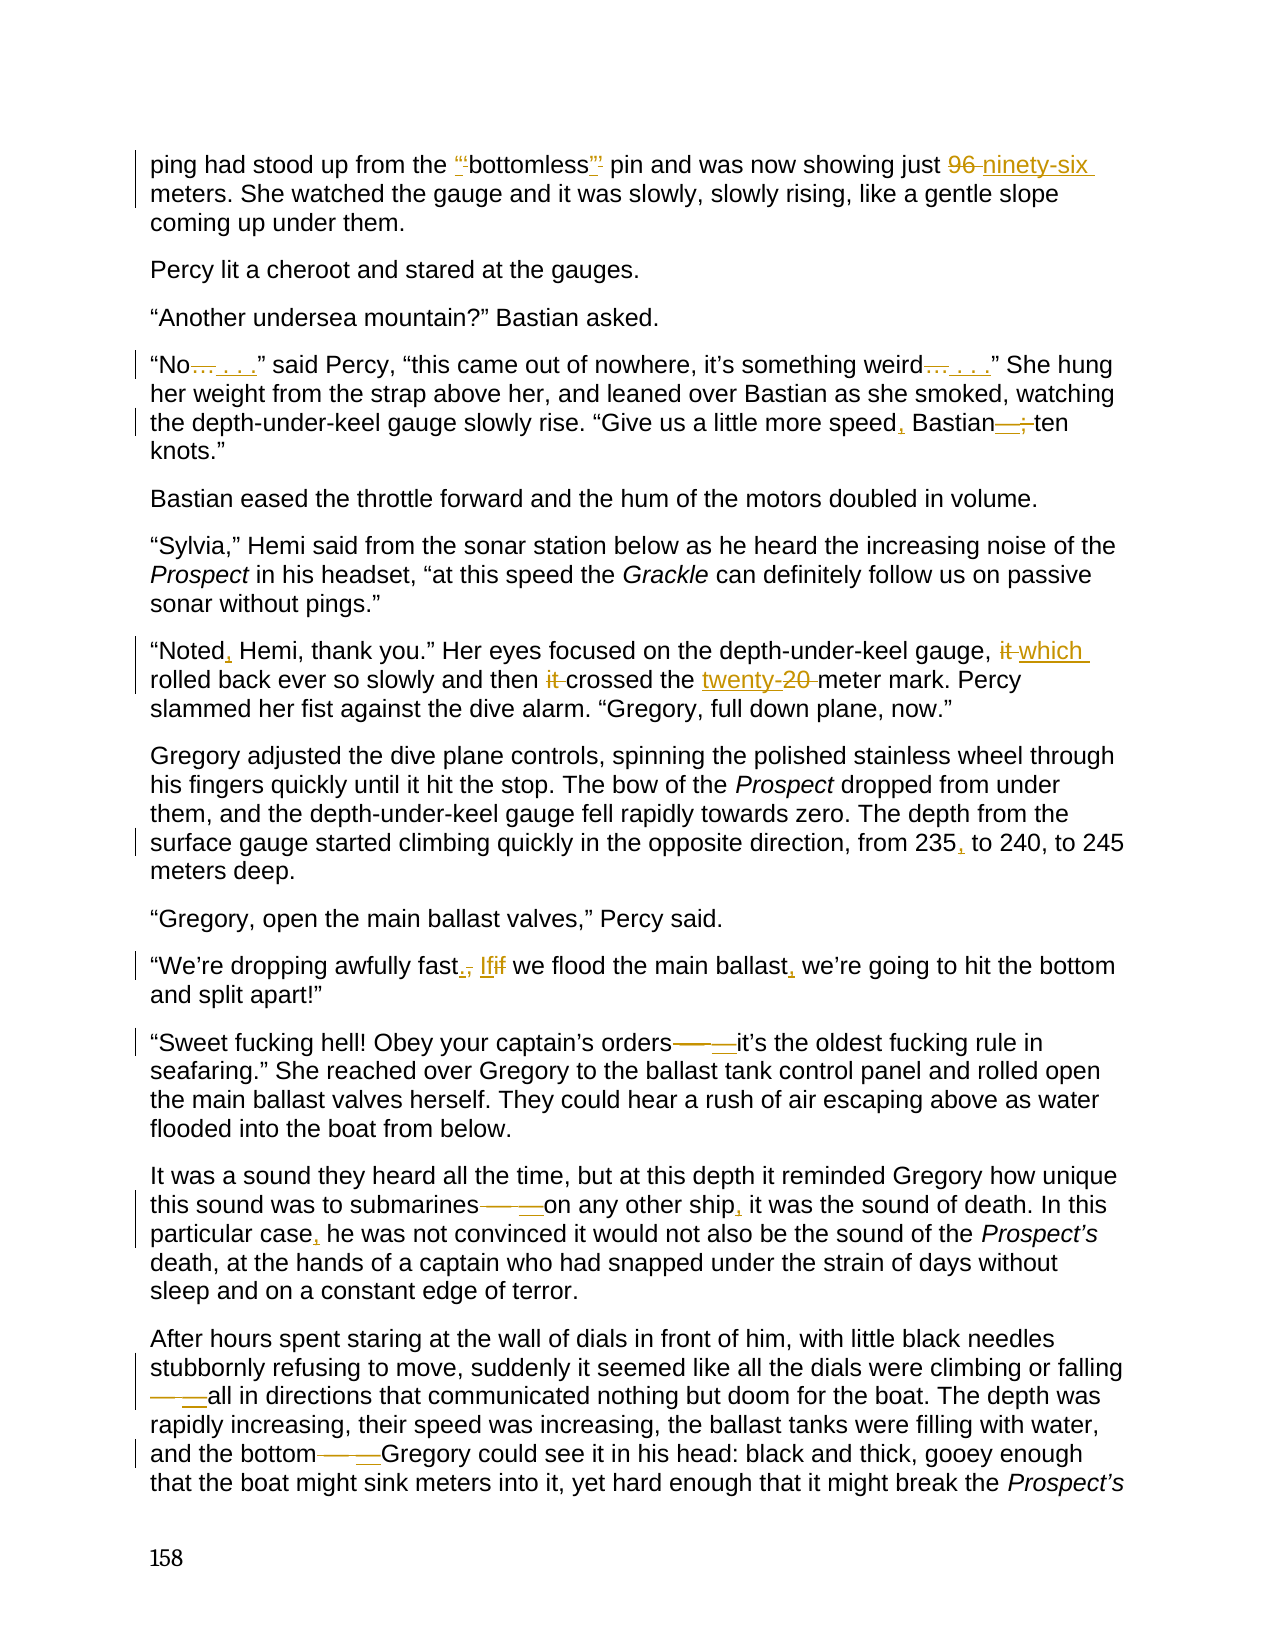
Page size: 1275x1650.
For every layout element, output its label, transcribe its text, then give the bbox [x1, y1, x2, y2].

text ping had stood up from the “bottomless” pin and was now showing just ninety-six meters. She watched the gauge and it was slowly, slowly rising, like a gentle slope coming up under them. [150, 150, 1125, 236]
text After hours spent staring at the wall of dials in front of him, with little black needles stubbornly refusing to move, suddenly it seemed like all the dials were climbing or falling—all in directions that communicated nothing but doom for the boat. The depth was rapidly increasing, their speed was increasing, the ballast tanks were filling with water, and the bottom—Gregory could see it in his head: black and thick, gooey enough that the boat might sink meters into it, yet hard enough that it might break the Prospect’s [150, 1324, 1125, 1496]
text Percy lit a cheroot and stared at the gauges. [150, 255, 1125, 284]
text “No . . .” said Percy, “this came out of nowhere, it’s something weird . . .” She hung her weight from the strap above her, and leaned over Bastian as she smoked, watching the depth-under-keel gauge slowly rise. “Give us a little more speed, Bastian—ten knots.” [150, 350, 1125, 465]
text Bastian eased the throttle forward and the hum of the motors doubled in volume. [150, 484, 1125, 512]
text “Another undersea mountain?” Bastian asked. [150, 302, 1125, 331]
text “Sweet fucking hell! Obey your captain’s orders—it’s the oldest fucking rule in seafaring.” She reached over Gregory to the ballast tank control panel and rolled open the main ballast valves herself. They could hear a rush of air escaping above as water flooded into the boat from below. [150, 1027, 1125, 1142]
text Gregory adjusted the dive plane controls, spinning the polished stainless wheel through his fingers quickly until it hit the stop. The bow of the Prospect dropped from under them, and the depth-under-keel gauge fell rapidly towards zero. The depth from the surface gauge started climbing quickly in the opposite direction, from 235, to 240, to 245 meters deep. [150, 741, 1125, 885]
text “Gregory, open the main ballast valves,” Percy said. [150, 904, 1125, 932]
text “Noted, Hemi, thank you.” Her eyes focused on the depth-under-keel gauge, which rolled back ever so slowly and then crossed the twenty-meter mark. Percy slammed her fist against the dive alarm. “Gregory, full down plane, now.” [150, 636, 1125, 722]
text “We’re dropping awfully fast. If we flood the main ballast, we’re going to hit the bottom and split apart!” [150, 951, 1125, 1009]
text “Sylvia,” Hemi said from the sonar station below as he heard the increasing noise of the Prospect in his headset, “at this speed the Grackle can definitely follow us on passive sonar without pings.” [150, 531, 1125, 617]
text It was a sound they heard all the time, but at this depth it reminded Gregory how unique this sound was to submarines—on any other ship, it was the sound of death. In this particular case, he was not convinced it would not also be the sound of the Prospect’s death, at the hands of a captain who had snapped under the strain of days without sleep and on a constant edge of terror. [150, 1161, 1125, 1305]
